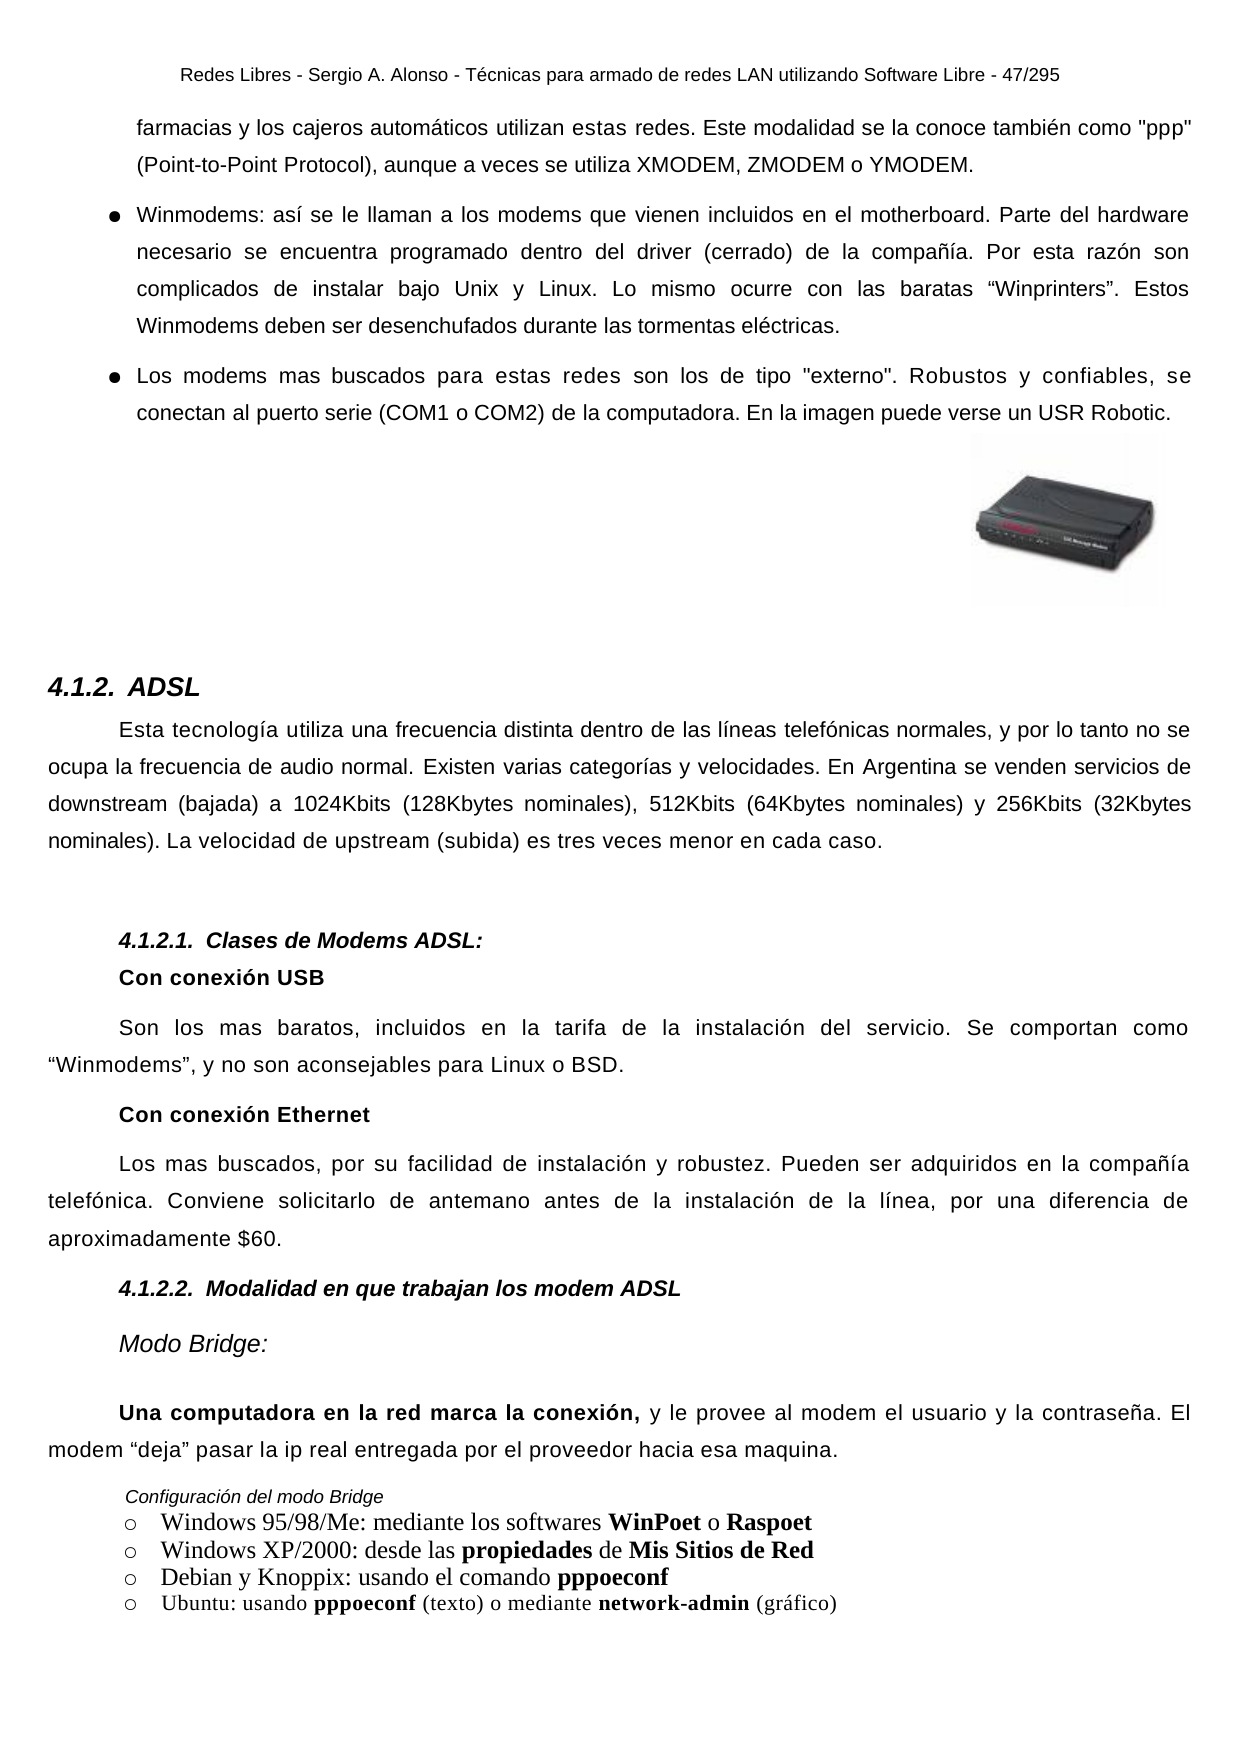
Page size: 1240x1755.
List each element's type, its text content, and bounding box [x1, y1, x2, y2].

list Debian y Knoppix: usando el comando pppoeconf [123, 1563, 1192, 1591]
subtitle Modalidad en que trabajan los modem ADSL [119, 1276, 1192, 1301]
list Ubuntu: usando pppoeconf (texto) o mediante network-admin (gráfico) [123, 1591, 1192, 1615]
subtitle Modo Bridge: [119, 1330, 1192, 1358]
text Una computadora en la red marca la conexión, y le provee al modem el usuario y la contraseña. El modem “deja” pasar la ip real entregada por el proveedor hacia esa maquina. [48, 1400, 1192, 1462]
subtitle Clases de Modems ADSL: [119, 928, 1192, 953]
text Con conexión USB [48, 965, 1192, 990]
text Con conexión Ethernet [48, 1102, 1192, 1127]
list Los modems mas buscados para estas redes son los de tipo "externo". Robustos y confiables, se conectan al puerto serie (COM1 o COM2) de la computadora. En la imagen puede verse un USR Robotic. [107, 363, 1192, 425]
list Windows 95/98/Me: mediante los softwares WinPoet o Raspoet [123, 1508, 1192, 1536]
subtitle Configuración del modo Bridge [125, 1487, 1192, 1508]
text Los mas buscados, por su facilidad de instalación y robustez. Pueden ser adquiridos en la compañía telefónica. Conviene solicitarlo de antemano antes de la instalación de la línea, por una diferencia de aproximadamente $60. [48, 1152, 1192, 1251]
text Son los mas baratos, incluidos en la tarifa de la instalación del servicio. Se comportan como “Winmodems”, y no son aconsejables para Linux o BSD. [48, 1015, 1192, 1077]
picture [970, 433, 1166, 607]
text Esta tecnología utiliza una frecuencia distinta dentro de las líneas telefónicas normales, y por lo tanto no se ocupa la frecuencia de audio normal. Existen varias categorías y velocidades. En Argentina se venden servicios de downstream (bajada) a 1024Kbits (128Kbytes nominales), 512Kbits (64Kbytes nominales) y 256Kbits (32Kbytes nominales). La velocidad de upstream (subida) es tres veces menor en cada caso. [48, 717, 1192, 853]
list Winmodems: así se le llaman a los modems que vienen incluidos en el motherboard. Parte del hardware necesario se encuentra programado dentro del driver (cerrado) de la compañía. Por esta razón son complicados de instalar bajo Unix y Linux. Lo mismo ocurre con las baratas “Winprinters”. Estos Winmodems deben ser desenchufados durante las tormentas eléctricas. [107, 202, 1192, 338]
list farmacias y los cajeros automáticos utilizan estas redes. Este modalidad se la conoce también como "ppp" (Point-to-Point Protocol), aunque a veces se utiliza XMODEM, ZMODEM o YMODEM. [107, 115, 1192, 177]
subtitle ADSL [48, 672, 1192, 702]
list Windows XP/2000: desde las propiedades de Mis Sitios de Red [123, 1536, 1192, 1563]
